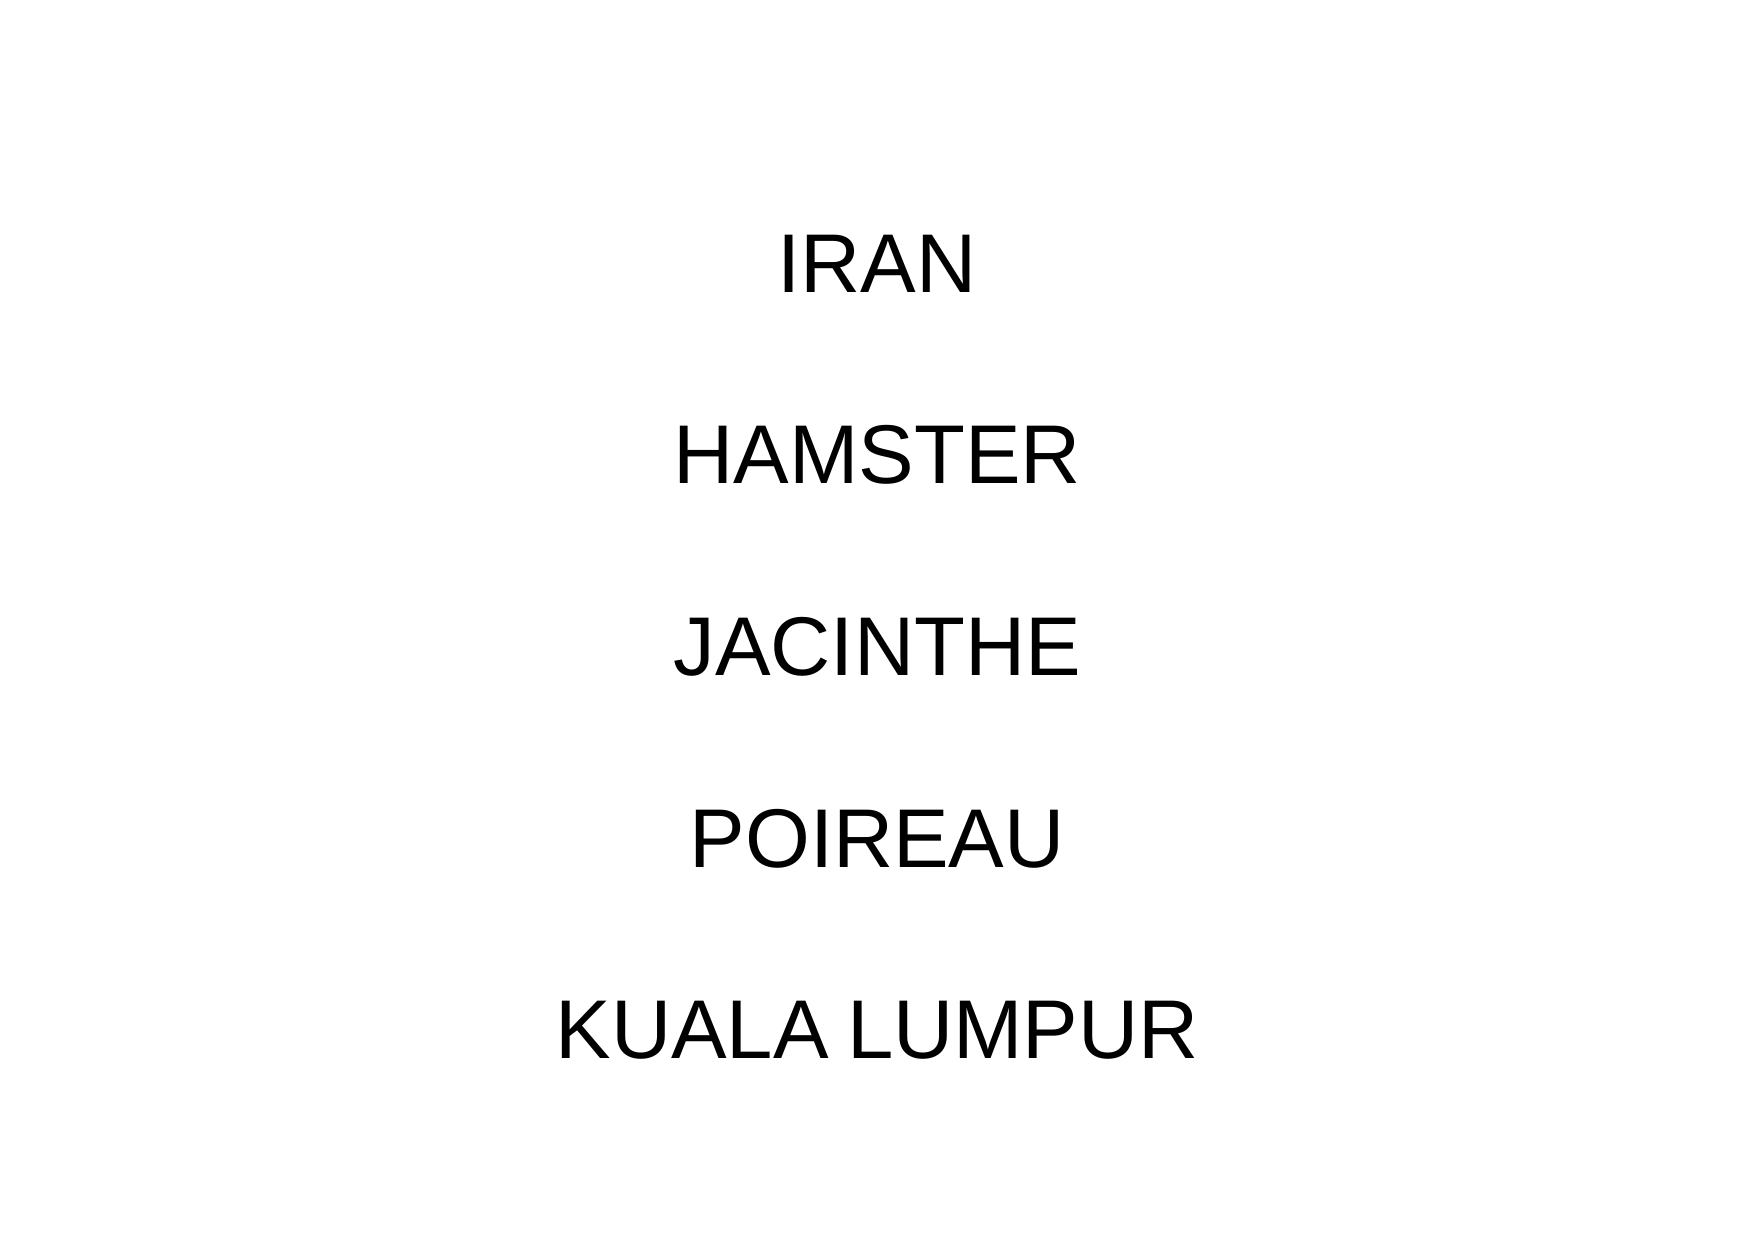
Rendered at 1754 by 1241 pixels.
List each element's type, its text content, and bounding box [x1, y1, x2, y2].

text IRAN [118, 214, 1636, 310]
text JACINTHE [118, 597, 1636, 693]
text KUALA LUMPUR [118, 981, 1636, 1076]
text HAMSTER [118, 406, 1636, 501]
text POIREAU [118, 789, 1636, 885]
